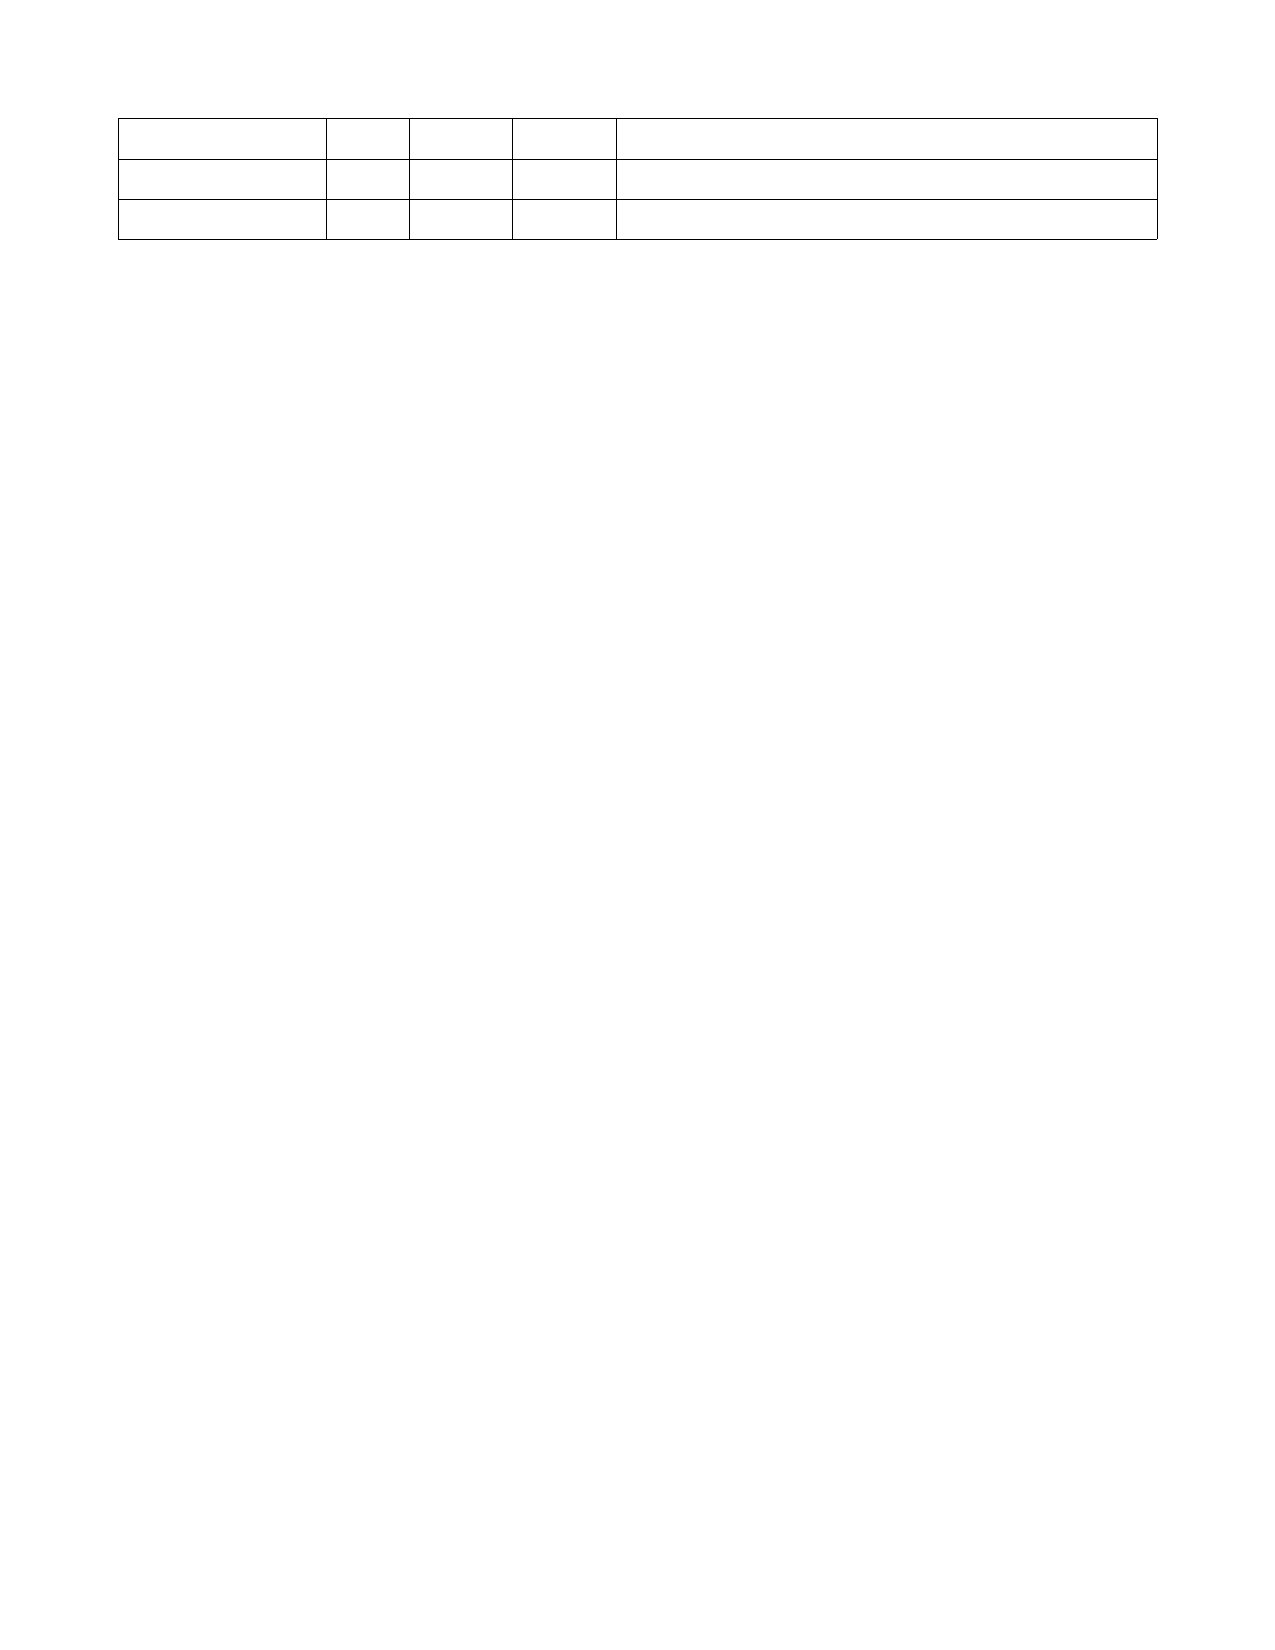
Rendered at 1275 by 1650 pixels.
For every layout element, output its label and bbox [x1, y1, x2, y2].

table_cell [119, 200, 326, 239]
table_cell [410, 119, 512, 158]
table_cell [410, 160, 512, 199]
table_cell [327, 200, 409, 239]
table_cell [617, 200, 1157, 239]
table_cell [327, 119, 409, 158]
table_cell [119, 160, 326, 199]
table_cell [513, 160, 616, 199]
table_cell [327, 160, 409, 199]
table_cell [119, 119, 326, 158]
table_cell [513, 119, 616, 158]
table_cell [617, 160, 1157, 199]
table_cell [513, 200, 616, 239]
table_cell [410, 200, 512, 239]
table_cell [617, 119, 1157, 158]
